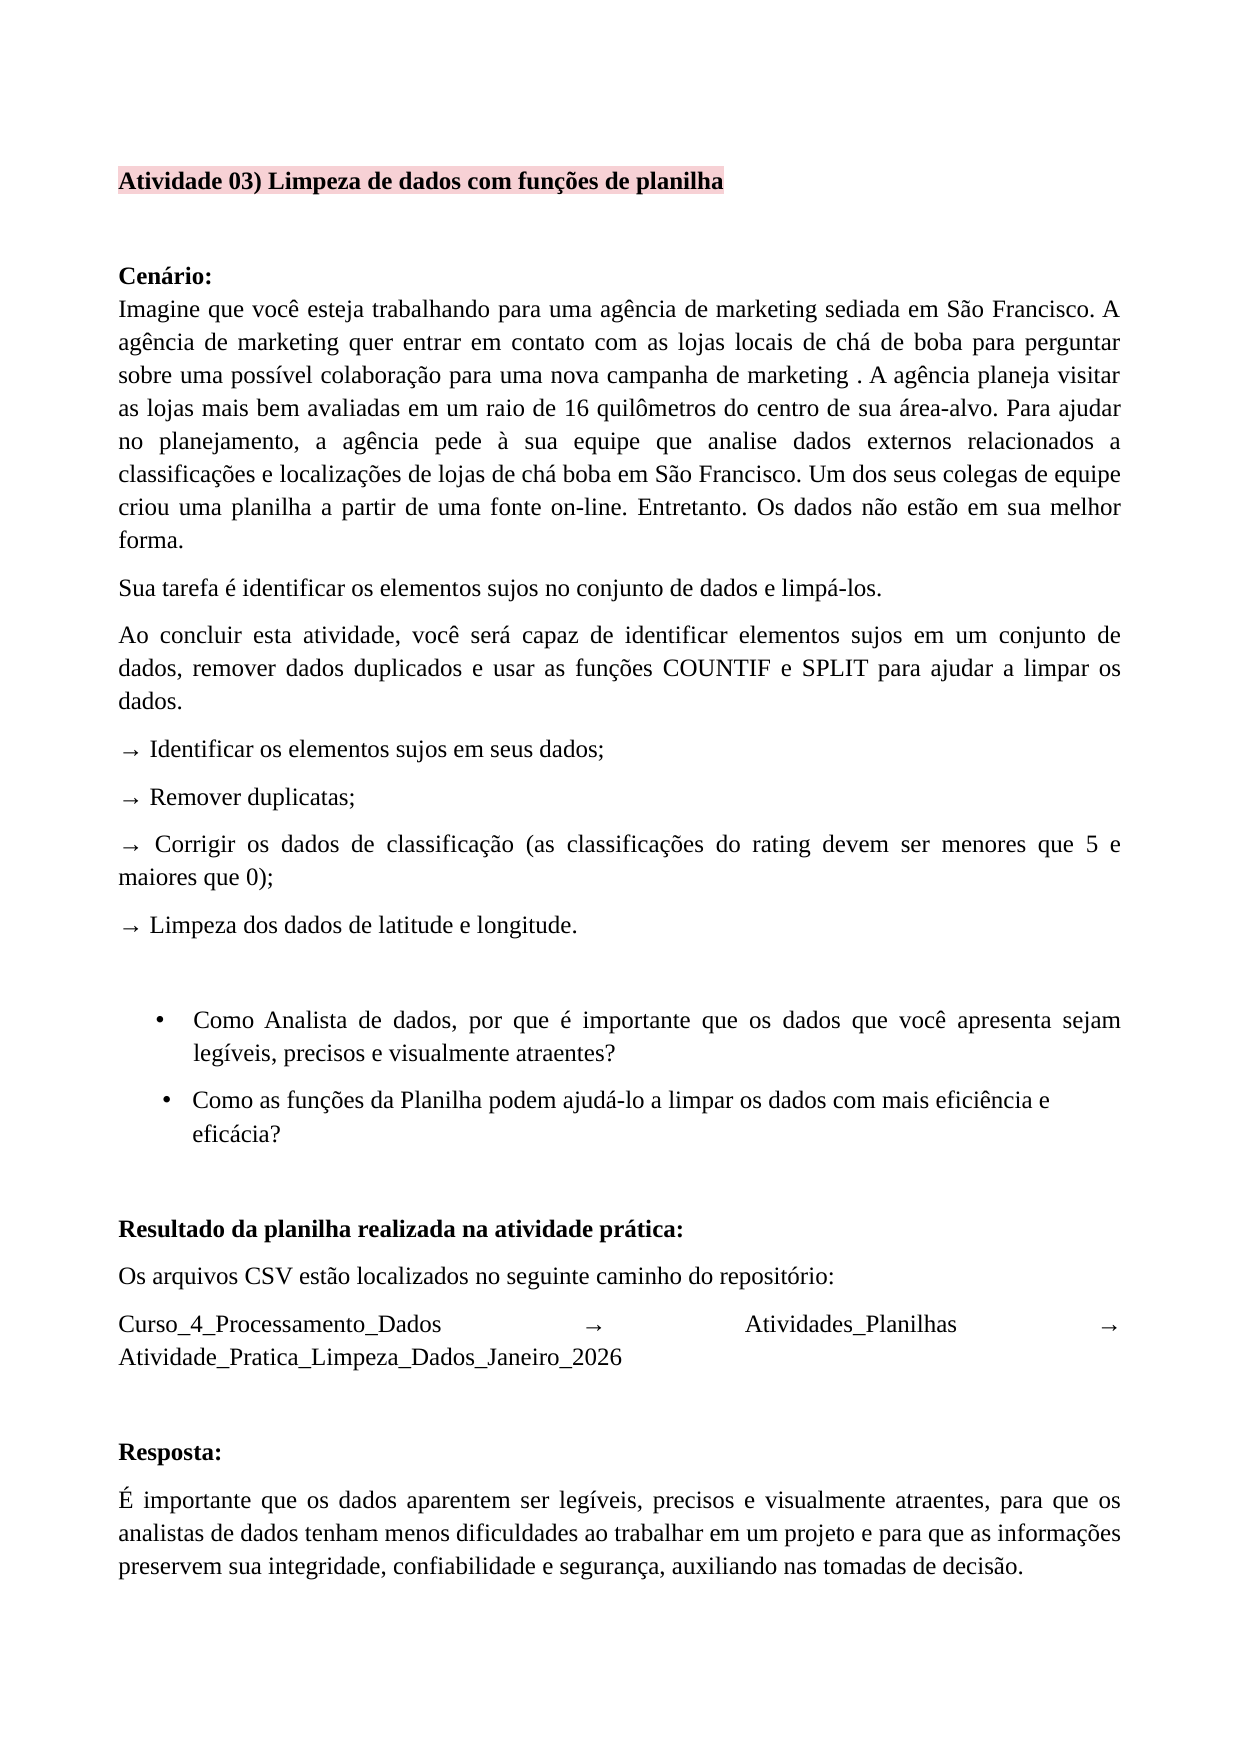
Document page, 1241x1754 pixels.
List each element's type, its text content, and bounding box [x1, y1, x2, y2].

list Como Analista de dados, por que é importante que os dados que você apresenta sejam legíveis, precisos e visualmente atraentes? [156, 1005, 1122, 1067]
text Atividade 03) Limpeza de dados com funções de planilha [118, 166, 1122, 194]
text → Corrigir os dados de classificação (as classificações do rating devem ser menores que 5 e maiores que 0); [118, 829, 1122, 891]
list Como as funções da Planilha podem ajudá-lo a limpar os dados com mais eficiência e eficácia? [162, 1086, 1122, 1147]
text Resultado da planilha realizada na atividade prática: [118, 1214, 1122, 1243]
text É importante que os dados aparentem ser legíveis, precisos e visualmente atraentes, para que os analistas de dados tenham menos dificuldades ao trabalhar em um projeto e para que as informações preservem sua integridade, confiabilidade e segurança, auxiliando nas tomadas de decisão. [118, 1485, 1122, 1580]
text → Remover duplicatas; [118, 782, 1122, 810]
text → Identificar os elementos sujos em seus dados; [118, 734, 1122, 763]
text → Limpeza dos dados de latitude e longitude. [118, 910, 1122, 938]
text Cenário: Imagine que você esteja trabalhando para uma agência de marketing sediada em São Francisco. A agência de marketing quer entrar em contato com as lojas locais de chá de boba para perguntar sobre uma possível colaboração para uma nova campanha de marketing . A agência planeja visitar as lojas mais bem avaliadas em um raio de 16 quilômetros do centro de sua área-alvo. Para ajudar no planejamento, a agência pede à sua equipe que analise dados externos relacionados a classificações e localizações de lojas de chá boba em São Francisco. Um dos seus colegas de equipe criou uma planilha a partir de uma fonte on-line. Entretanto. Os dados não estão em sua melhor forma. [118, 261, 1122, 554]
text Curso_4_Processamento_Dados → Atividades_Planilhas → Atividade_Pratica_Limpeza_Dados_Janeiro_2026 [118, 1309, 1122, 1371]
text Resposta: [118, 1437, 1122, 1466]
text Ao concluir esta atividade, você será capaz de identificar elementos sujos em um conjunto de dados, remover dados duplicados e usar as funções COUNTIF e SPLIT para ajudar a limpar os dados. [118, 620, 1122, 715]
text Sua tarefa é identificar os elementos sujos no conjunto de dados e limpá-los. [118, 573, 1122, 601]
text Os arquivos CSV estão localizados no seguinte caminho do repositório: [118, 1261, 1122, 1290]
